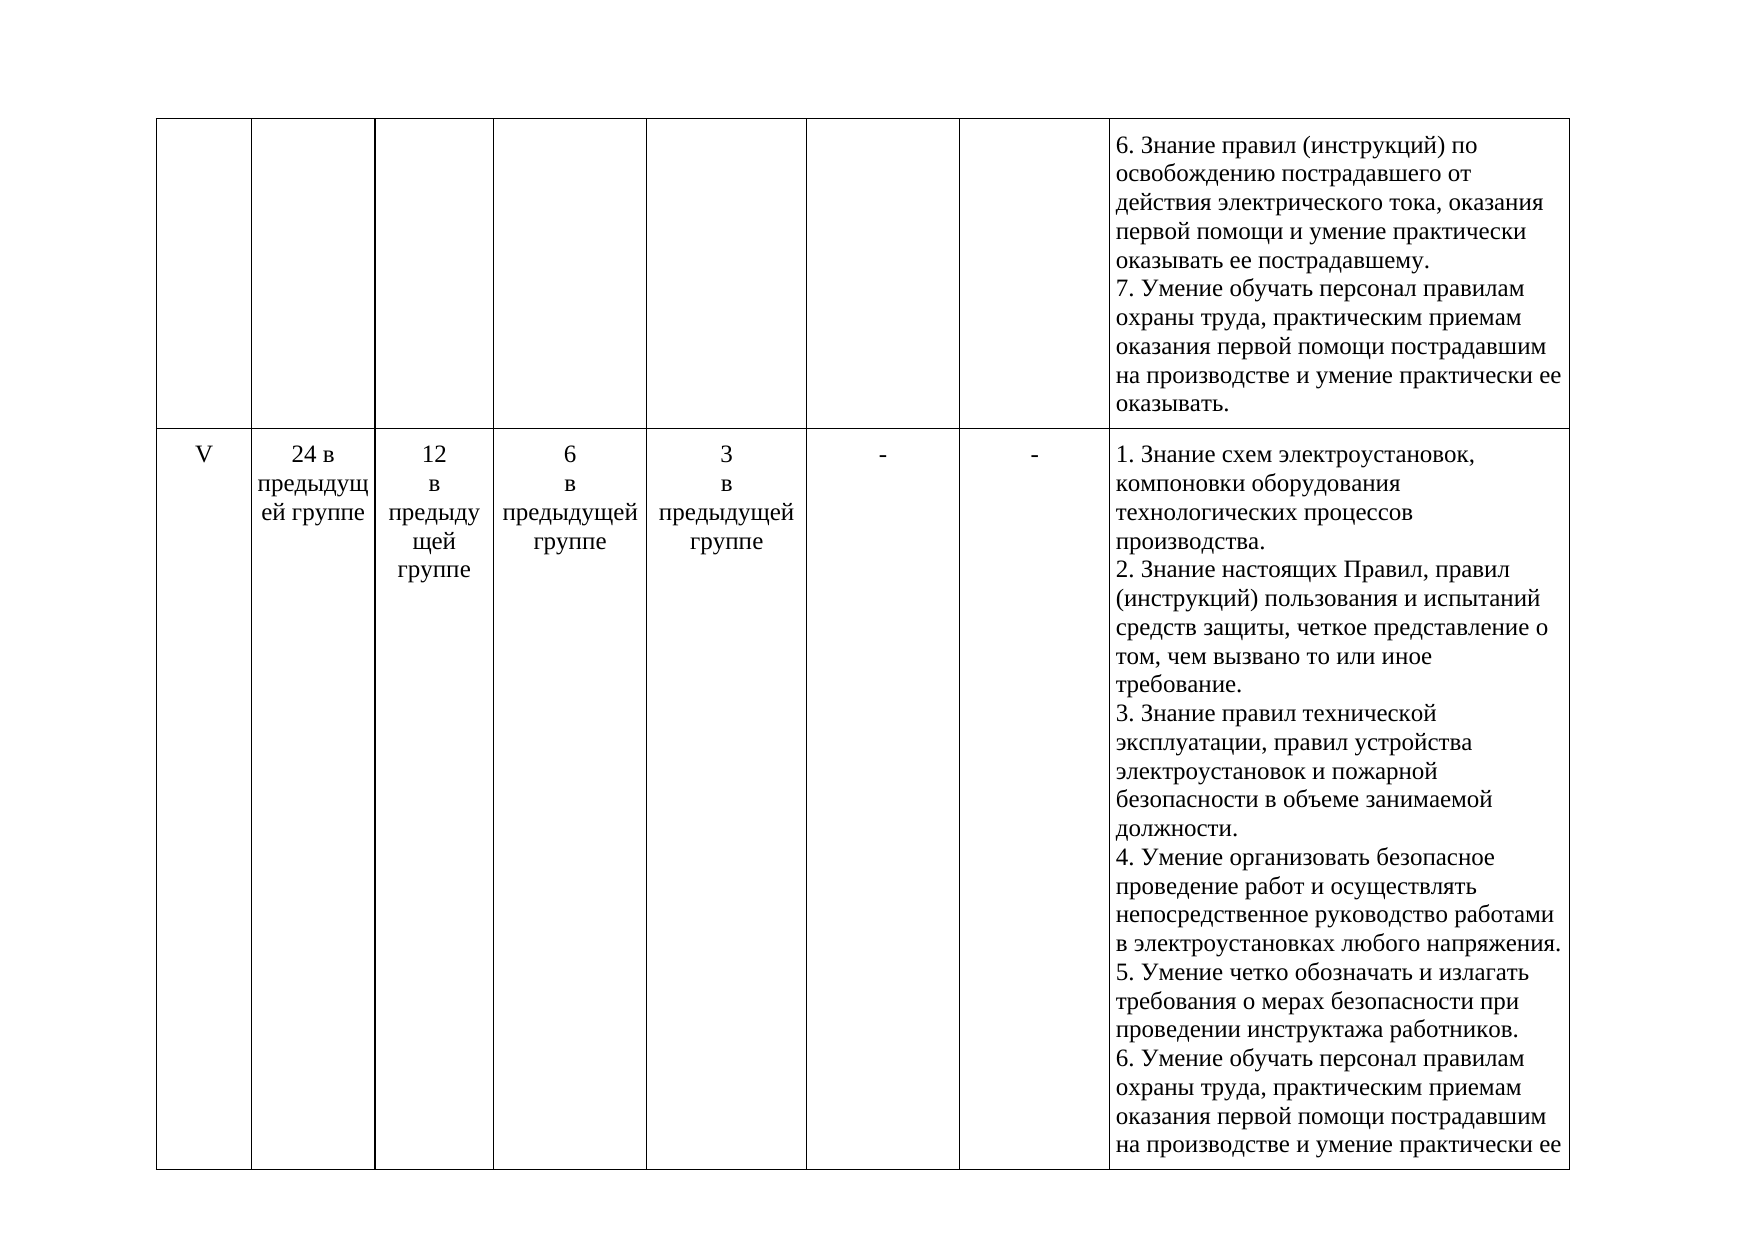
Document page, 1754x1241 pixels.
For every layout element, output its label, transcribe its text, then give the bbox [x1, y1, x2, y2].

table_cell [376, 119, 493, 428]
table_cell 3 в предыдущей группе [647, 429, 806, 1169]
table_cell [157, 119, 251, 428]
table_cell [647, 119, 806, 428]
table_cell - [960, 429, 1109, 1169]
table_cell - [960, 119, 1109, 428]
table_cell - [807, 119, 959, 428]
table_cell 6 в предыдущей группе [494, 429, 646, 1169]
table_cell 12 в предыдущей группе [376, 429, 493, 1169]
table_cell 1. Знание схем электроустановок, компоновки оборудования технологических процессов производства. 2. Знание настоящих Правил, правил (инструкций) пользования и испытаний средств защиты, четкое представление о том, чем вызвано то или иное требование. 3. Знание правил технической эксплуатации, правил устройства электроустановок и пожарной безопасности в объеме занимаемой должности. 4. Умение организовать безопасное проведение работ и осуществлять непосредственное руководство работами в электроустановках любого напряжения. 5. Умение четко обозначать и излагать требования о мерах безопасности при проведении инструктажа работников. 6. Умение обучать персонал правилам охраны труда, практическим приемам оказания первой помощи пострадавшим на производстве и умение практически ее [1110, 429, 1569, 1169]
table_cell [494, 119, 646, 428]
table_cell 6. Знание правил (инструкций) по освобождению пострадавшего от действия электрического тока, оказания первой помощи и умение практически оказывать ее пострадавшему. 7. Умение обучать персонал правилам охраны труда, практическим приемам оказания первой помощи пострадавшим на производстве и умение практически ее оказывать. [1110, 119, 1569, 428]
table_cell [252, 119, 374, 428]
table_cell V [157, 429, 251, 1169]
table_cell 24 в предыдущей группе [252, 429, 374, 1169]
table_cell - [807, 429, 959, 1169]
